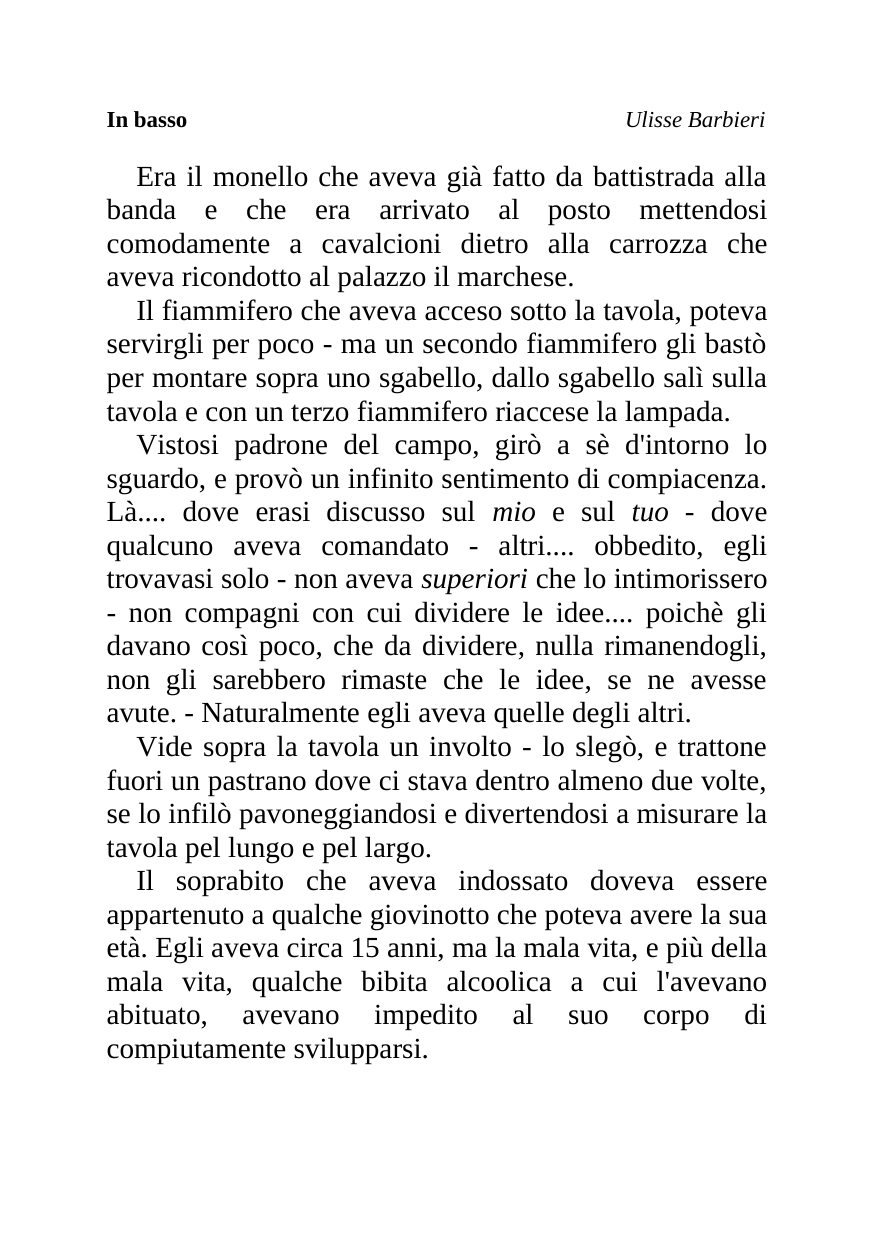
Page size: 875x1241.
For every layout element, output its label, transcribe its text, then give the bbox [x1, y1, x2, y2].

text Vistosi padrone del campo, girò a sè d'intorno lo sguardo, e provò un infinito sentimento di compiacenza. Là.... dove erasi discusso sul mio e sul tuo - dove qualcuno aveva comandato - altri.... obbedito, egli trovavasi solo - non aveva superiori che lo intimorissero - non compagni con cui dividere le idee.... poichè gli davano così poco, che da dividere, nulla rimanendogli, non gli sarebbero rimaste che le idee, se ne avesse avute. - Naturalmente egli aveva quelle degli altri. [106, 427, 768, 729]
text Il fiammifero che aveva acceso sotto la tavola, poteva servirgli per poco - ma un secondo fiammifero gli bastò per montare sopra uno sgabello, dallo sgabello salì sulla tavola e con un terzo fiammifero riaccese la lampada. [106, 293, 768, 427]
text Il soprabito che aveva indossato doveva essere appartenuto a qualche giovinotto che poteva avere la sua età. Egli aveva circa 15 anni, ma la mala vita, e più della mala vita, qualche bibita alcoolica a cui l'avevano abituato, avevano impedito al suo corpo di compiutamente svilupparsi. [106, 863, 768, 1064]
text Vide sopra la tavola un involto - lo slegò, e trattone fuori un pastrano dove ci stava dentro almeno due volte, se lo infilò pavoneggiandosi e divertendosi a misurare la tavola pel lungo e pel largo. [106, 729, 768, 863]
text Era il monello che aveva già fatto da battistrada alla banda e che era arrivato al posto mettendosi comodamente a cavalcioni dietro alla carrozza che aveva ricondotto al palazzo il marchese. [106, 159, 768, 293]
